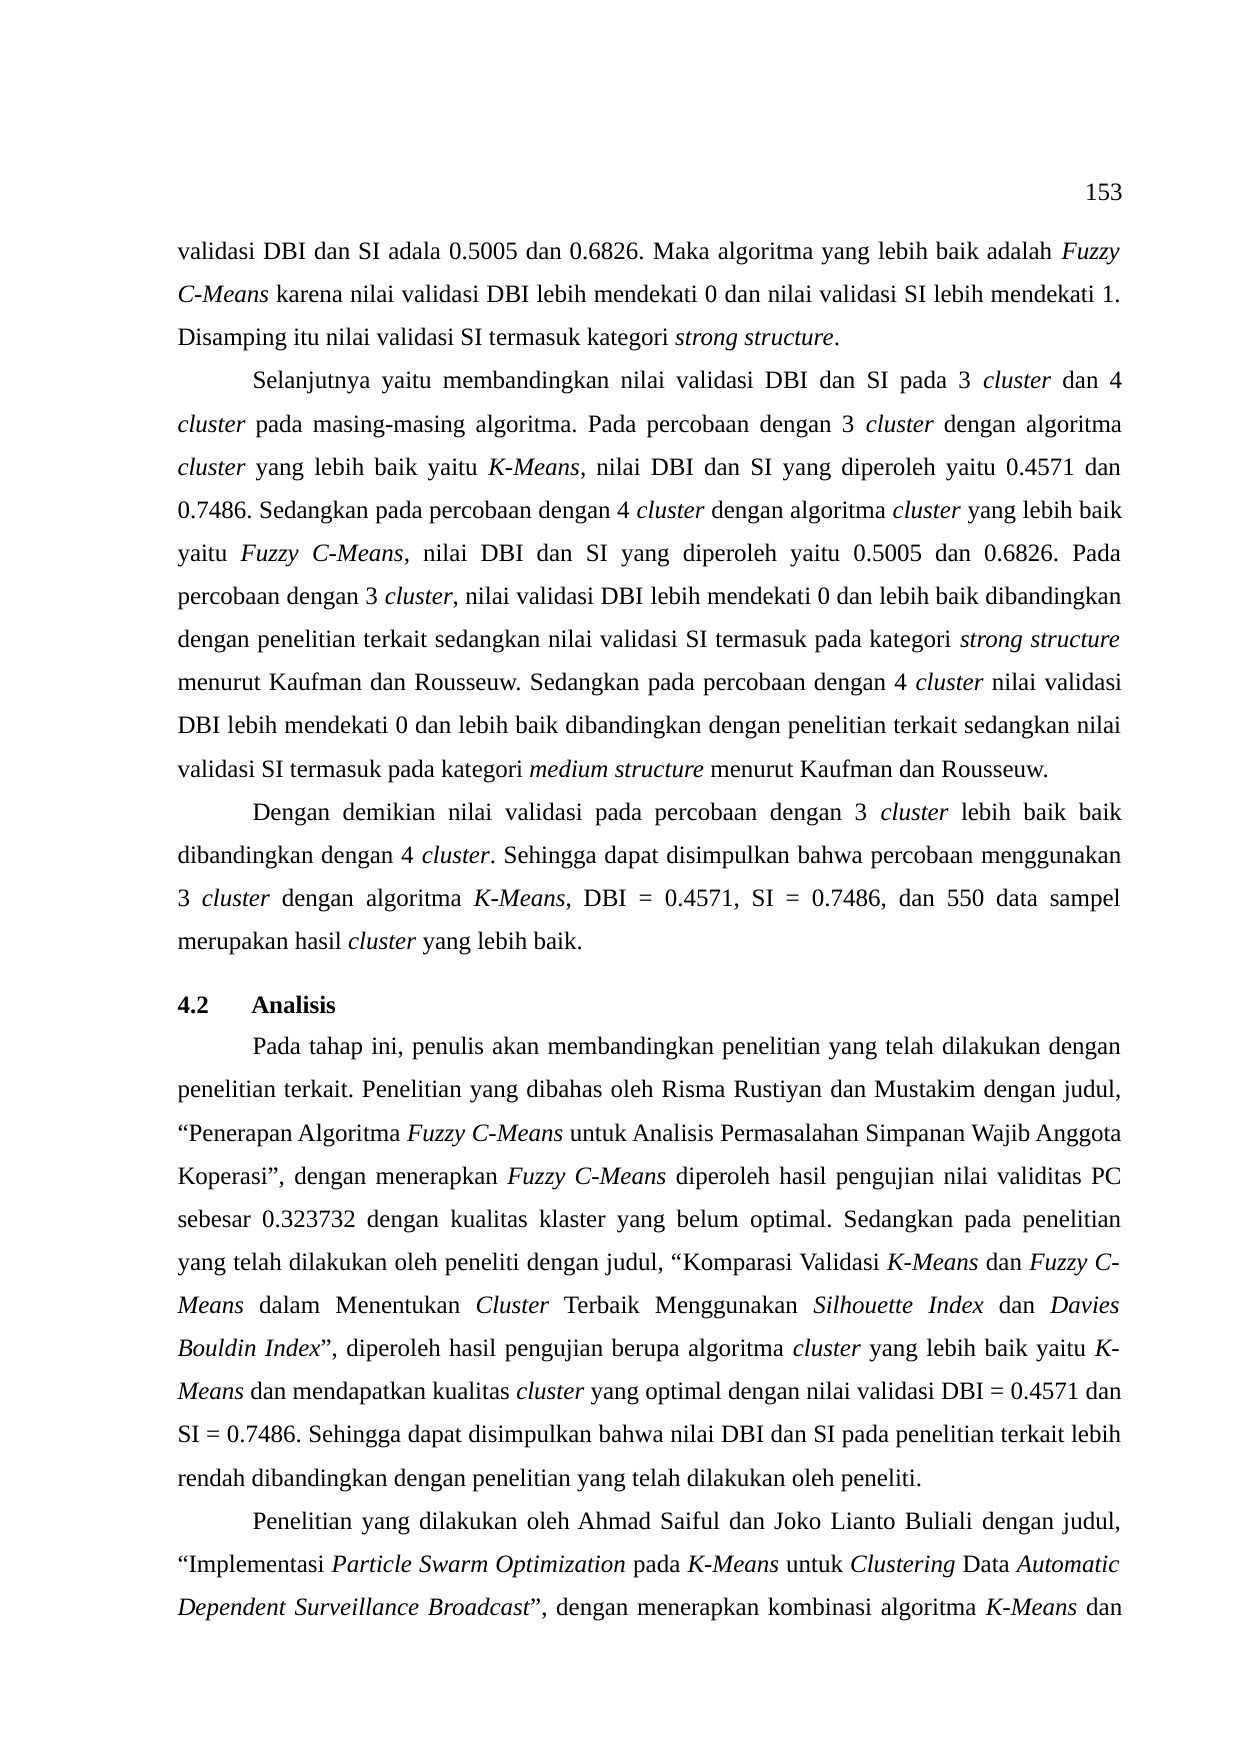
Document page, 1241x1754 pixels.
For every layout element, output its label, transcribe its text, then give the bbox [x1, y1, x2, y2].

subtitle Analisis [177, 990, 1122, 1019]
text Penelitian yang dilakukan oleh Ahmad Saiful dan Joko Lianto Buliali dengan judul, “Implementasi Particle Swarm Optimization pada K-Means untuk Clustering Data Automatic Dependent Surveillance Broadcast”, dengan menerapkan kombinasi algoritma K-Means dan [177, 1506, 1122, 1621]
text Selanjutnya yaitu membandingkan nilai validasi DBI dan SI pada 3 cluster dan 4 cluster pada masing-masing algoritma. Pada percobaan dengan 3 cluster dengan algoritma cluster yang lebih baik yaitu K-Means, nilai DBI dan SI yang diperoleh yaitu 0.4571 dan 0.7486. Sedangkan pada percobaan dengan 4 cluster dengan algoritma cluster yang lebih baik yaitu Fuzzy C-Means, nilai DBI dan SI yang diperoleh yaitu 0.5005 dan 0.6826. Pada percobaan dengan 3 cluster, nilai validasi DBI lebih mendekati 0 dan lebih baik dibandingkan dengan penelitian terkait sedangkan nilai validasi SI termasuk pada kategori strong structure menurut Kaufman dan Rousseuw. Sedangkan pada percobaan dengan 4 cluster nilai validasi DBI lebih mendekati 0 dan lebih baik dibandingkan dengan penelitian terkait sedangkan nilai validasi SI termasuk pada kategori medium structure menurut Kaufman dan Rousseuw. [177, 366, 1122, 782]
text validasi DBI dan SI adala 0.5005 dan 0.6826. Maka algoritma yang lebih baik adalah Fuzzy C-Means karena nilai validasi DBI lebih mendekati 0 dan nilai validasi SI lebih mendekati 1. Disamping itu nilai validasi SI termasuk kategori strong structure. [177, 236, 1122, 351]
text Pada tahap ini, penulis akan membandingkan penelitian yang telah dilakukan dengan penelitian terkait. Penelitian yang dibahas oleh Risma Rustiyan dan Mustakim dengan judul, “Penerapan Algoritma Fuzzy C-Means untuk Analisis Permasalahan Simpanan Wajib Anggota Koperasi”, dengan menerapkan Fuzzy C-Means diperoleh hasil pengujian nilai validitas PC sebesar 0.323732 dengan kualitas klaster yang belum optimal. Sedangkan pada penelitian yang telah dilakukan oleh peneliti dengan judul, “Komparasi Validasi K-Means dan Fuzzy C-Means dalam Menentukan Cluster Terbaik Menggunakan Silhouette Index dan Davies Bouldin Index”, diperoleh hasil pengujian berupa algoritma cluster yang lebih baik yaitu K-Means dan mendapatkan kualitas cluster yang optimal dengan nilai validasi DBI = 0.4571 dan SI = 0.7486. Sehingga dapat disimpulkan bahwa nilai DBI dan SI pada penelitian terkait lebih rendah dibandingkan dengan penelitian yang telah dilakukan oleh peneliti. [177, 1031, 1122, 1491]
text Dengan demikian nilai validasi pada percobaan dengan 3 cluster lebih baik baik dibandingkan dengan 4 cluster. Sehingga dapat disimpulkan bahwa percobaan menggunakan 3 cluster dengan algoritma K-Means, DBI = 0.4571, SI = 0.7486, dan 550 data sampel merupakan hasil cluster yang lebih baik. [177, 797, 1122, 955]
